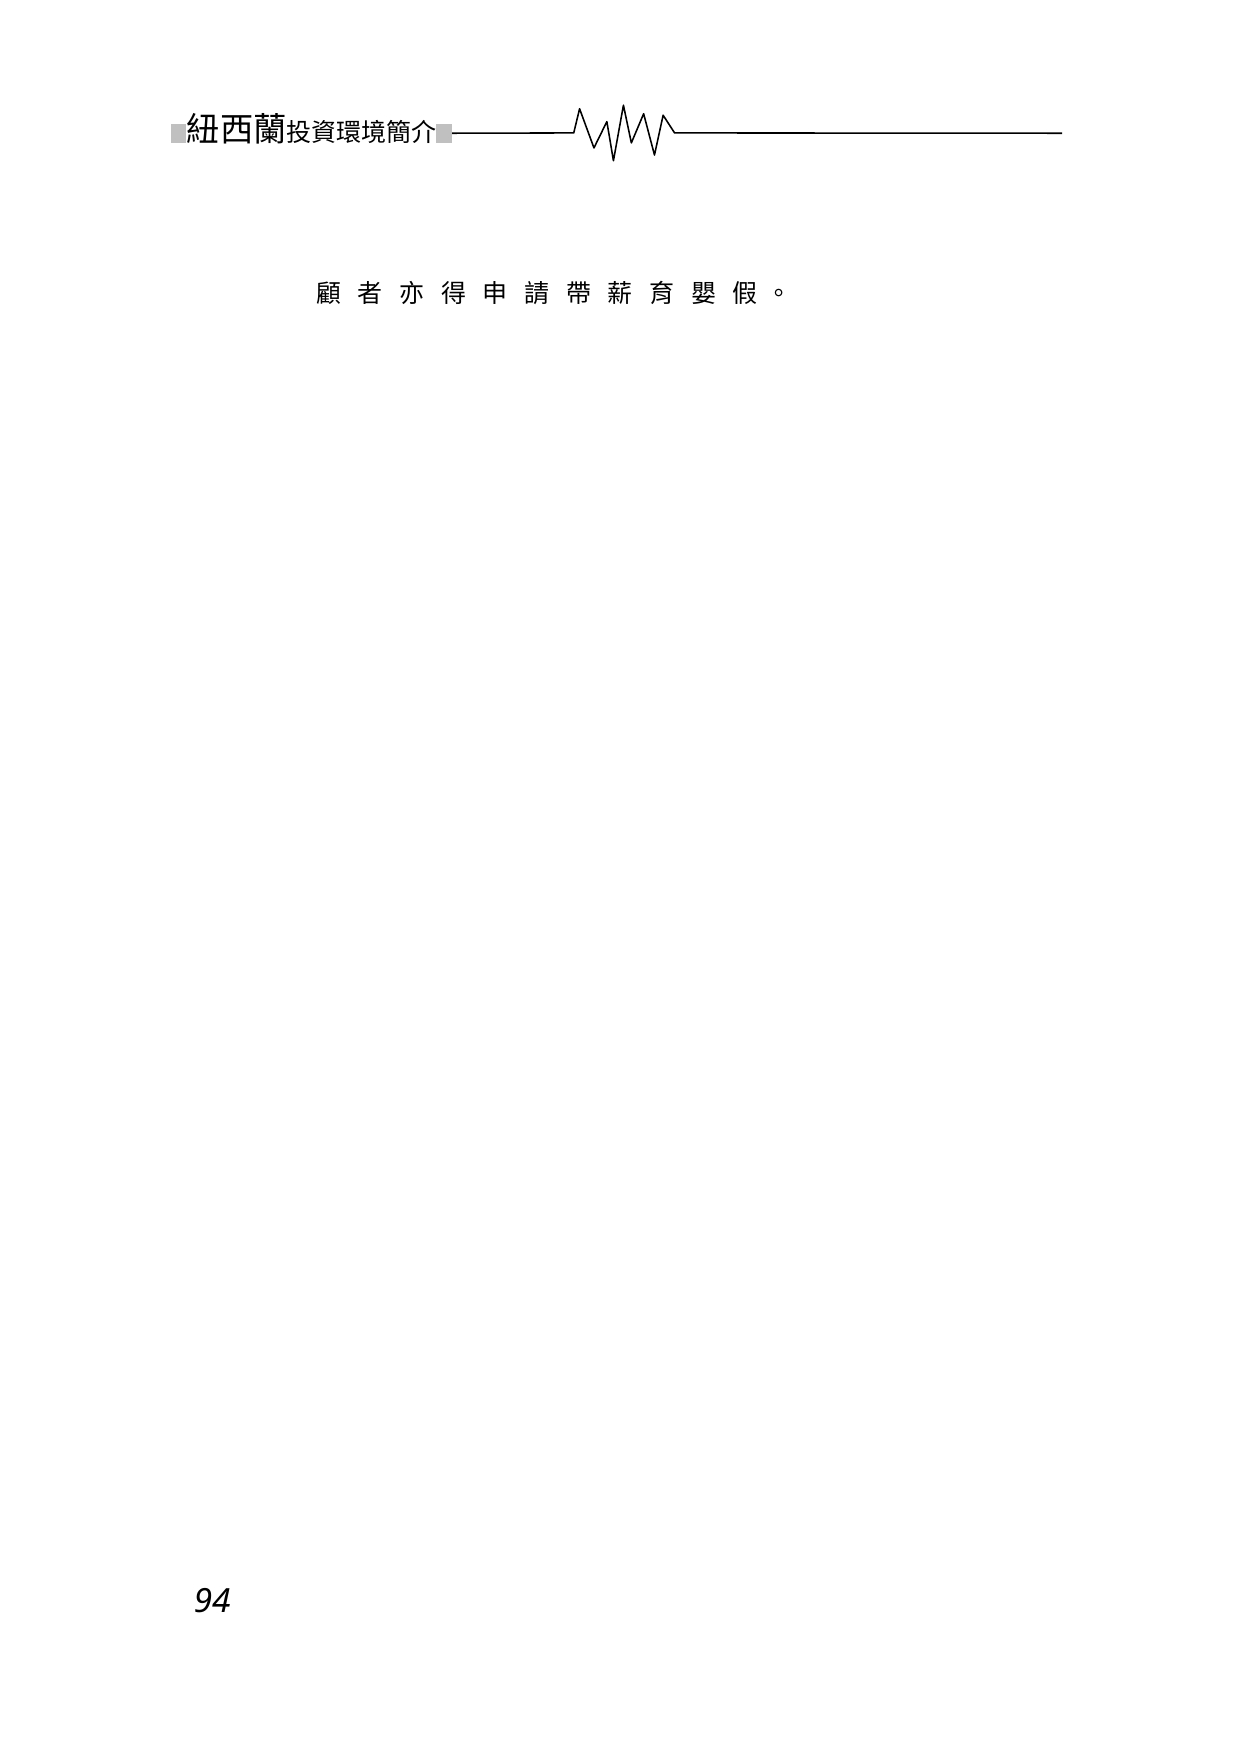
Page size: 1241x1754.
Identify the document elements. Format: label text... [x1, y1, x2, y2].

text 顧者亦得申請帶薪育嬰假。 [281, 250, 1058, 313]
